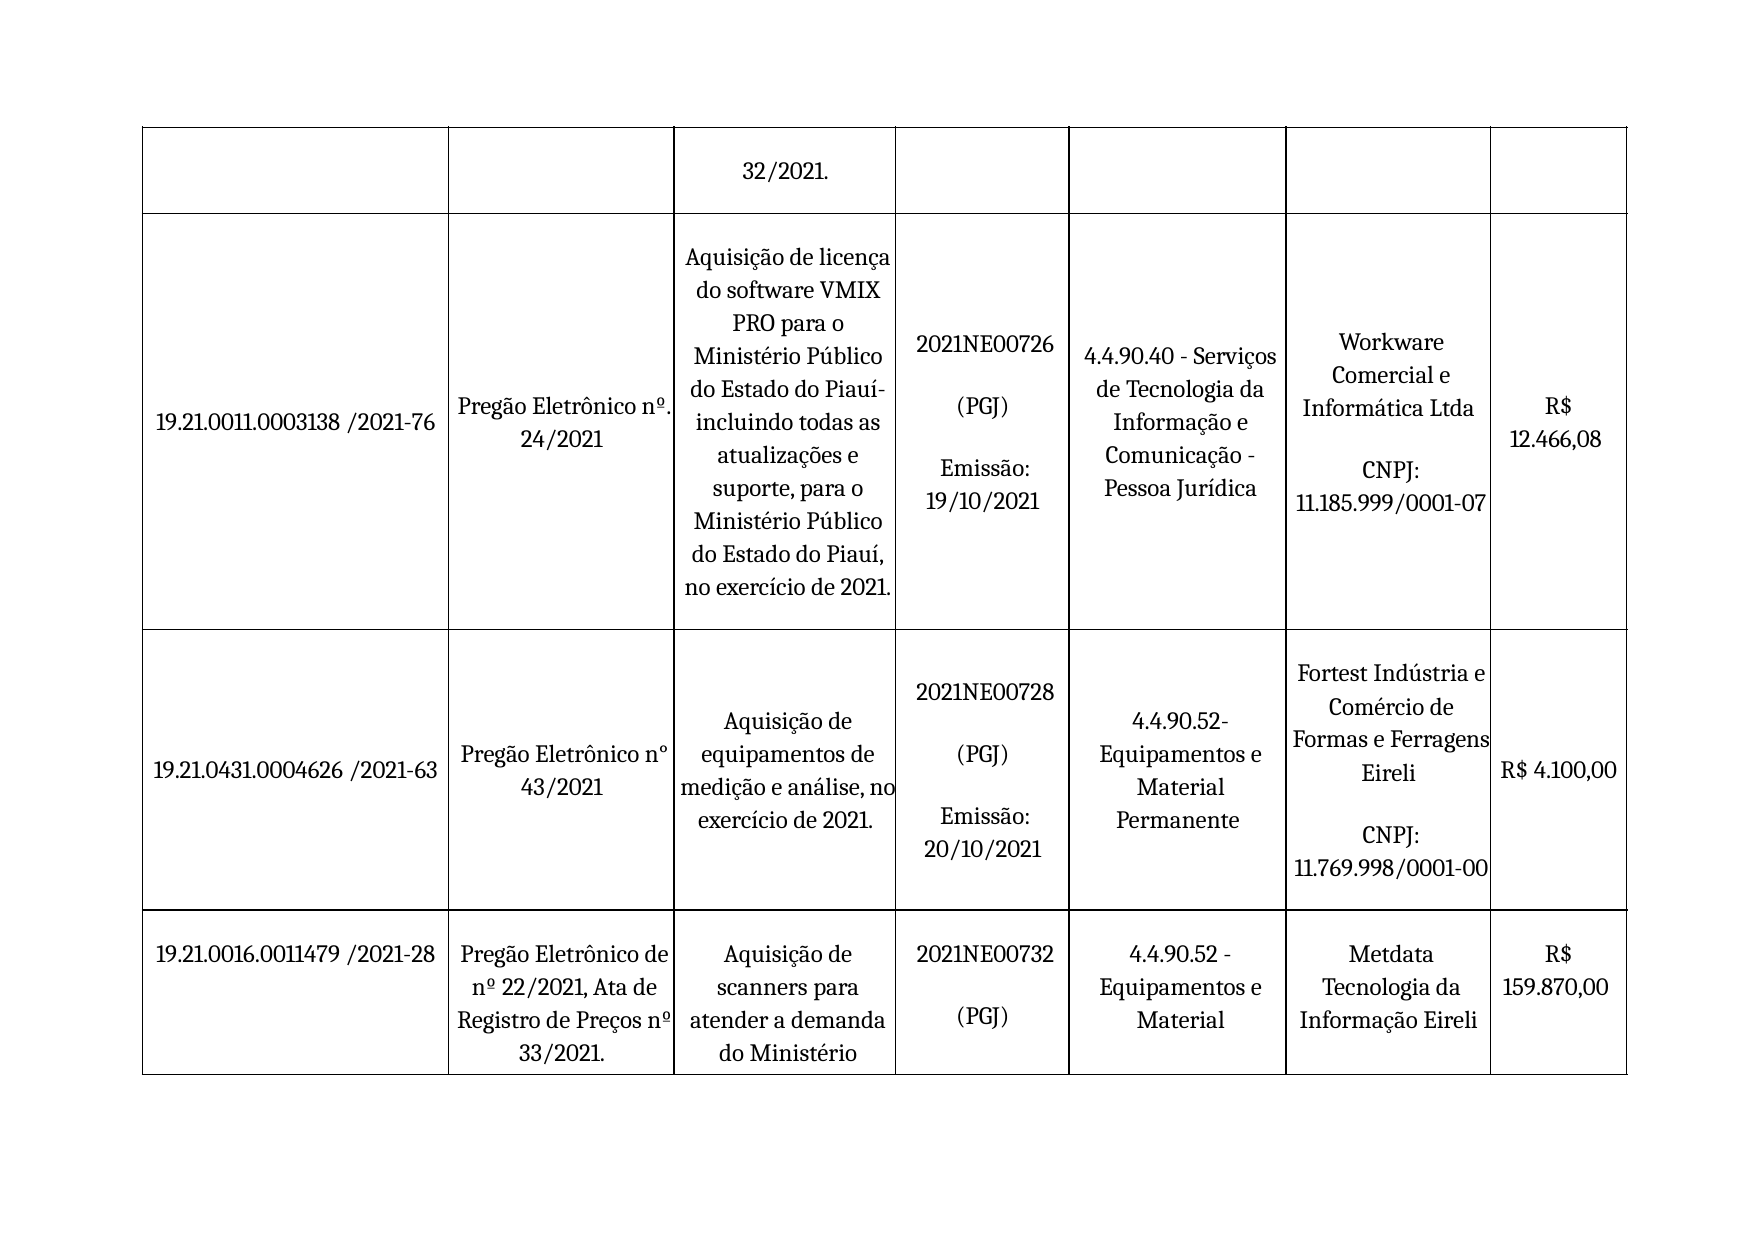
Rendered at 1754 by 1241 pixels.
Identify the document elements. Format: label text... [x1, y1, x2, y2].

table_cell Fortest Indústria e Comércio de Formas e Ferragens Eireli CNPJ: 11.769.998/0001-00 [1287, 630, 1490, 909]
table_cell [896, 128, 1068, 212]
table_cell 4.4.90.52 - Equipamentos e Material [1070, 911, 1285, 1073]
table_cell Aquisição de equipamentos de medição e análise, no exercício de 2021. [675, 630, 895, 909]
table_cell 4.4.90.40 - Serviços de Tecnologia da Informação e Comunicação - Pessoa Jurídica [1070, 214, 1285, 629]
table_cell Pregão Eletrônico n° 43/2021 [449, 630, 673, 909]
table_cell 19.21.0431.0004626 /2021-63 [143, 630, 448, 909]
table_cell Aquisição de scanners para atender a demanda do Ministério [675, 911, 895, 1073]
table_cell R$ 12.466,08 [1491, 214, 1626, 629]
table_cell [449, 128, 673, 212]
table_cell 2021NE00728 (PGJ) Emissão: 20/10/2021 [896, 630, 1068, 909]
table_cell 2021NE00726 (PGJ) Emissão: 19/10/2021 [896, 214, 1068, 629]
table_cell Workware Comercial e Informática Ltda CNPJ: 11.185.999/0001-07 [1287, 214, 1490, 629]
table_cell Metdata Tecnologia da Informação Eireli [1287, 911, 1490, 1073]
table_cell 19.21.0011.0003138 /2021-76 [143, 214, 448, 629]
table_cell 32/2021. [675, 128, 895, 212]
table_cell 4.4.90.52- Equipamentos e Material Permanente [1070, 630, 1285, 909]
table_cell R$ 159.870,00 [1491, 911, 1626, 1073]
table_cell [1070, 128, 1285, 212]
table_cell 2021NE00732 (PGJ) [896, 911, 1068, 1073]
table_cell 19.21.0016.0011479 /2021-28 [143, 911, 448, 1073]
table_cell Pregão Eletrônico de nº 22/2021, Ata de Registro de Preços nº 33/2021. [449, 911, 673, 1073]
table_cell [143, 128, 448, 212]
table_cell Aquisição de licença do software VMIX PRO para o Ministério Público do Estado do Piauí- incluindo todas as atualizações e suporte, para o Ministério Público do Estado do Piauí, no exercício de 2021. [675, 214, 895, 629]
table_cell [1287, 128, 1490, 212]
table_cell Pregão Eletrônico nº. 24/2021 [449, 214, 673, 629]
table_cell [1491, 128, 1626, 212]
table_cell R$ 4.100,00 [1491, 630, 1626, 909]
